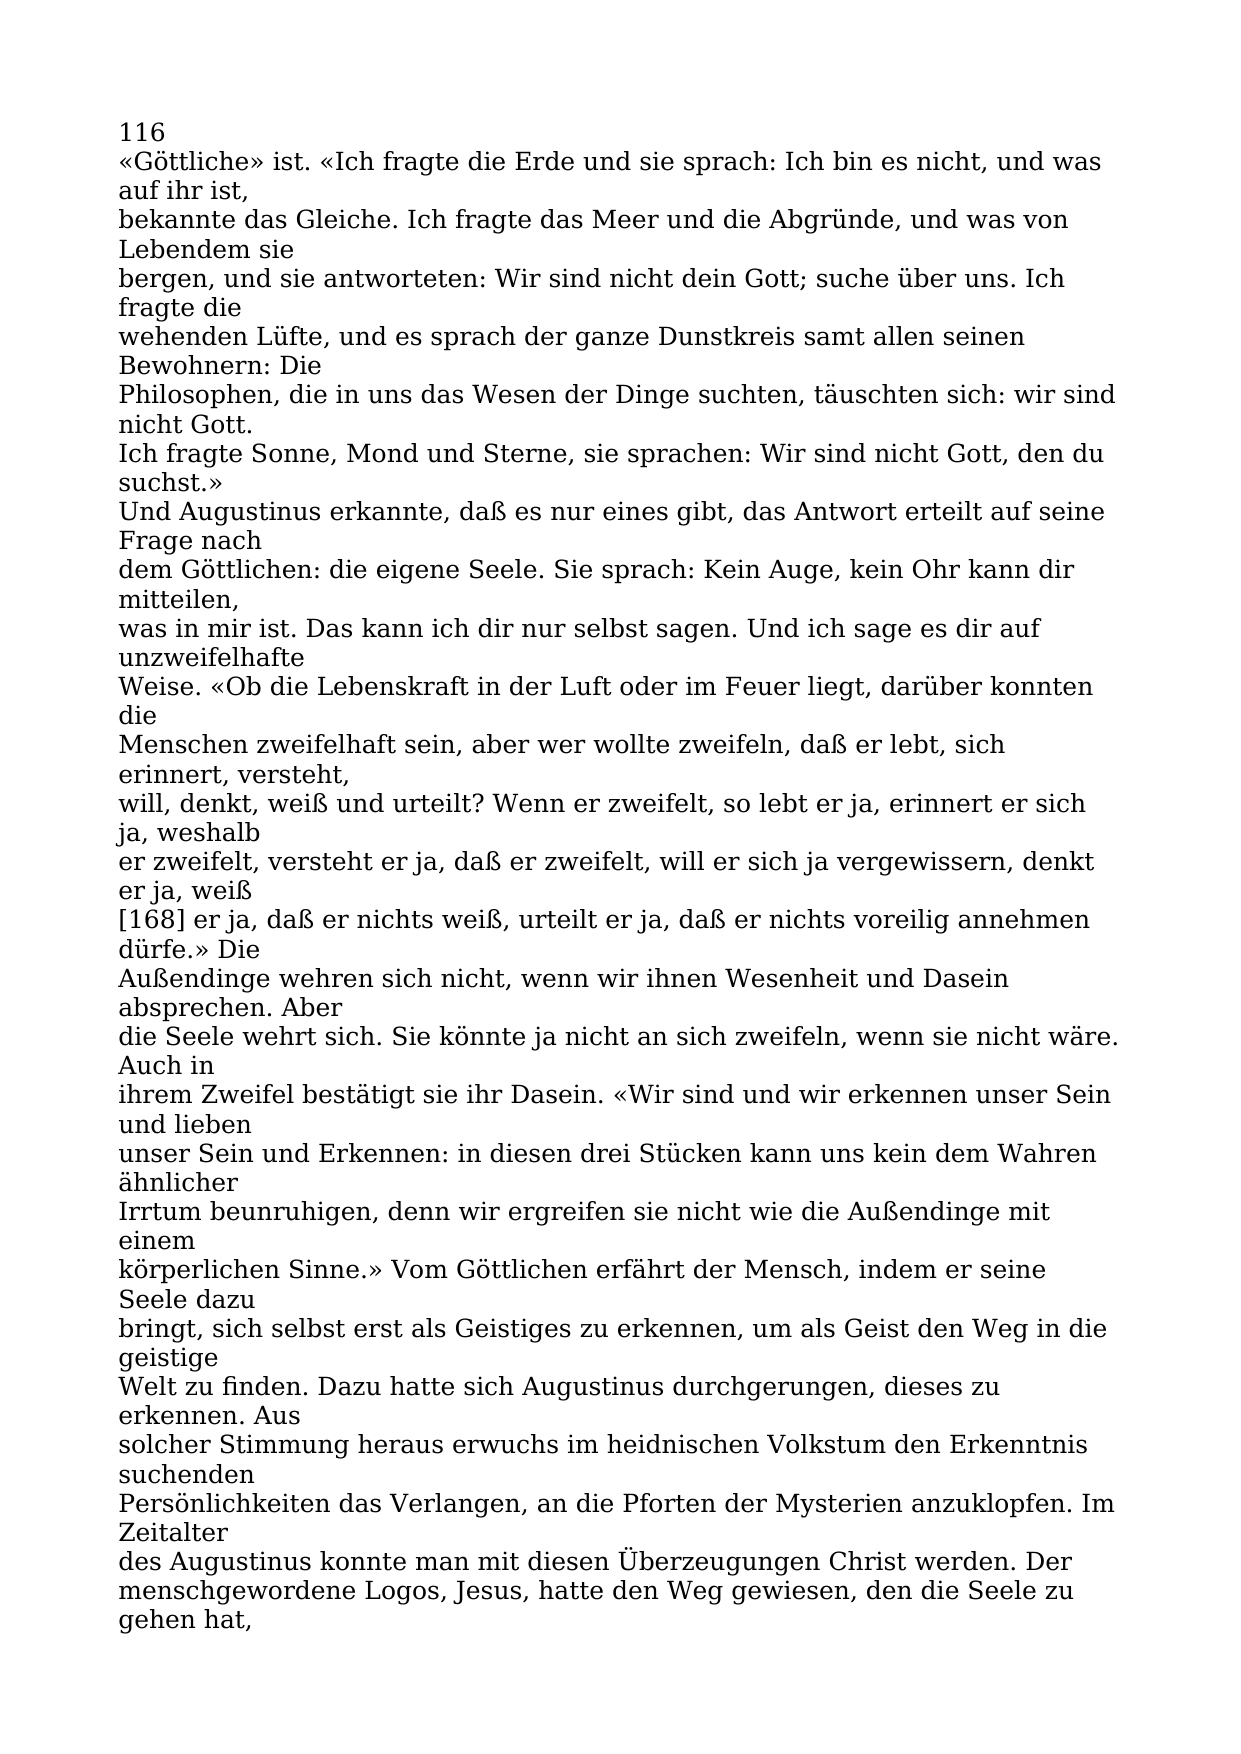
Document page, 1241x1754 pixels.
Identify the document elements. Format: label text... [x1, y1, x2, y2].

text menschgewordene Logos, Jesus, hatte den Weg gewiesen, den die Seele zu gehen hat, [118, 1576, 1122, 1635]
text Ich fragte Sonne, Mond und Sterne, sie sprachen: Wir sind nicht Gott, den du suchst.» [118, 439, 1122, 497]
text 116 [118, 118, 1122, 147]
text wehenden Lüfte, und es sprach der ganze Dunstkreis samt allen seinen Bewohnern: Die [118, 322, 1122, 381]
text [168] er ja, daß er nichts weiß, urteilt er ja, daß er nichts voreilig annehmen dürfe.» Die [118, 906, 1122, 964]
text Philosophen, die in uns das Wesen der Dinge suchten, täuschten sich: wir sind nicht Gott. [118, 381, 1122, 439]
text will, denkt, weiß und urteilt? Wenn er zweifelt, so lebt er ja, erinnert er sich ja, weshalb [118, 789, 1122, 847]
text die Seele wehrt sich. Sie könnte ja nicht an sich zweifeln, wenn sie nicht wäre. Auch in [118, 1022, 1122, 1081]
text Welt zu finden. Dazu hatte sich Augustinus durchgerungen, dieses zu erkennen. Aus [118, 1372, 1122, 1431]
text solcher Stimmung heraus erwuchs im heidnischen Volkstum den Erkenntnis suchenden [118, 1431, 1122, 1489]
text Außendinge wehren sich nicht, wenn wir ihnen Wesenheit und Dasein absprechen. Aber [118, 964, 1122, 1022]
text körperlichen Sinne.» Vom Göttlichen erfährt der Mensch, indem er seine Seele dazu [118, 1256, 1122, 1314]
text bergen, und sie antworteten: Wir sind nicht dein Gott; suche über uns. Ich fragte die [118, 264, 1122, 322]
text er zweifelt, versteht er ja, daß er zweifelt, will er sich ja vergewissern, denkt er ja, weiß [118, 847, 1122, 906]
text Weise. «Ob die Lebenskraft in der Luft oder im Feuer liegt, darüber konnten die [118, 672, 1122, 731]
text bringt, sich selbst erst als Geistiges zu erkennen, um als Geist den Weg in die geistige [118, 1314, 1122, 1372]
text Menschen zweifelhaft sein, aber wer wollte zweifeln, daß er lebt, sich erinnert, versteht, [118, 731, 1122, 789]
text Irrtum beunruhigen, denn wir ergreifen sie nicht wie die Außendinge mit einem [118, 1197, 1122, 1256]
text «Göttliche» ist. «Ich fragte die Erde und sie sprach: Ich bin es nicht, und was auf ihr ist, [118, 147, 1122, 206]
text ihrem Zweifel bestätigt sie ihr Dasein. «Wir sind und wir erkennen unser Sein und lieben [118, 1081, 1122, 1139]
text Und Augustinus erkannte, daß es nur eines gibt, das Antwort erteilt auf seine Frage nach [118, 497, 1122, 556]
text dem Göttlichen: die eigene Seele. Sie sprach: Kein Auge, kein Ohr kann dir mitteilen, [118, 556, 1122, 614]
text bekannte das Gleiche. Ich fragte das Meer und die Abgründe, und was von Lebendem sie [118, 206, 1122, 264]
text des Augustinus konnte man mit diesen Überzeugungen Christ werden. Der [118, 1547, 1122, 1576]
text was in mir ist. Das kann ich dir nur selbst sagen. Und ich sage es dir auf unzweifelhafte [118, 614, 1122, 672]
text unser Sein und Erkennen: in diesen drei Stücken kann uns kein dem Wahren ähnlicher [118, 1139, 1122, 1197]
text Persönlichkeiten das Verlangen, an die Pforten der Mysterien anzuklopfen. Im Zeitalter [118, 1489, 1122, 1547]
